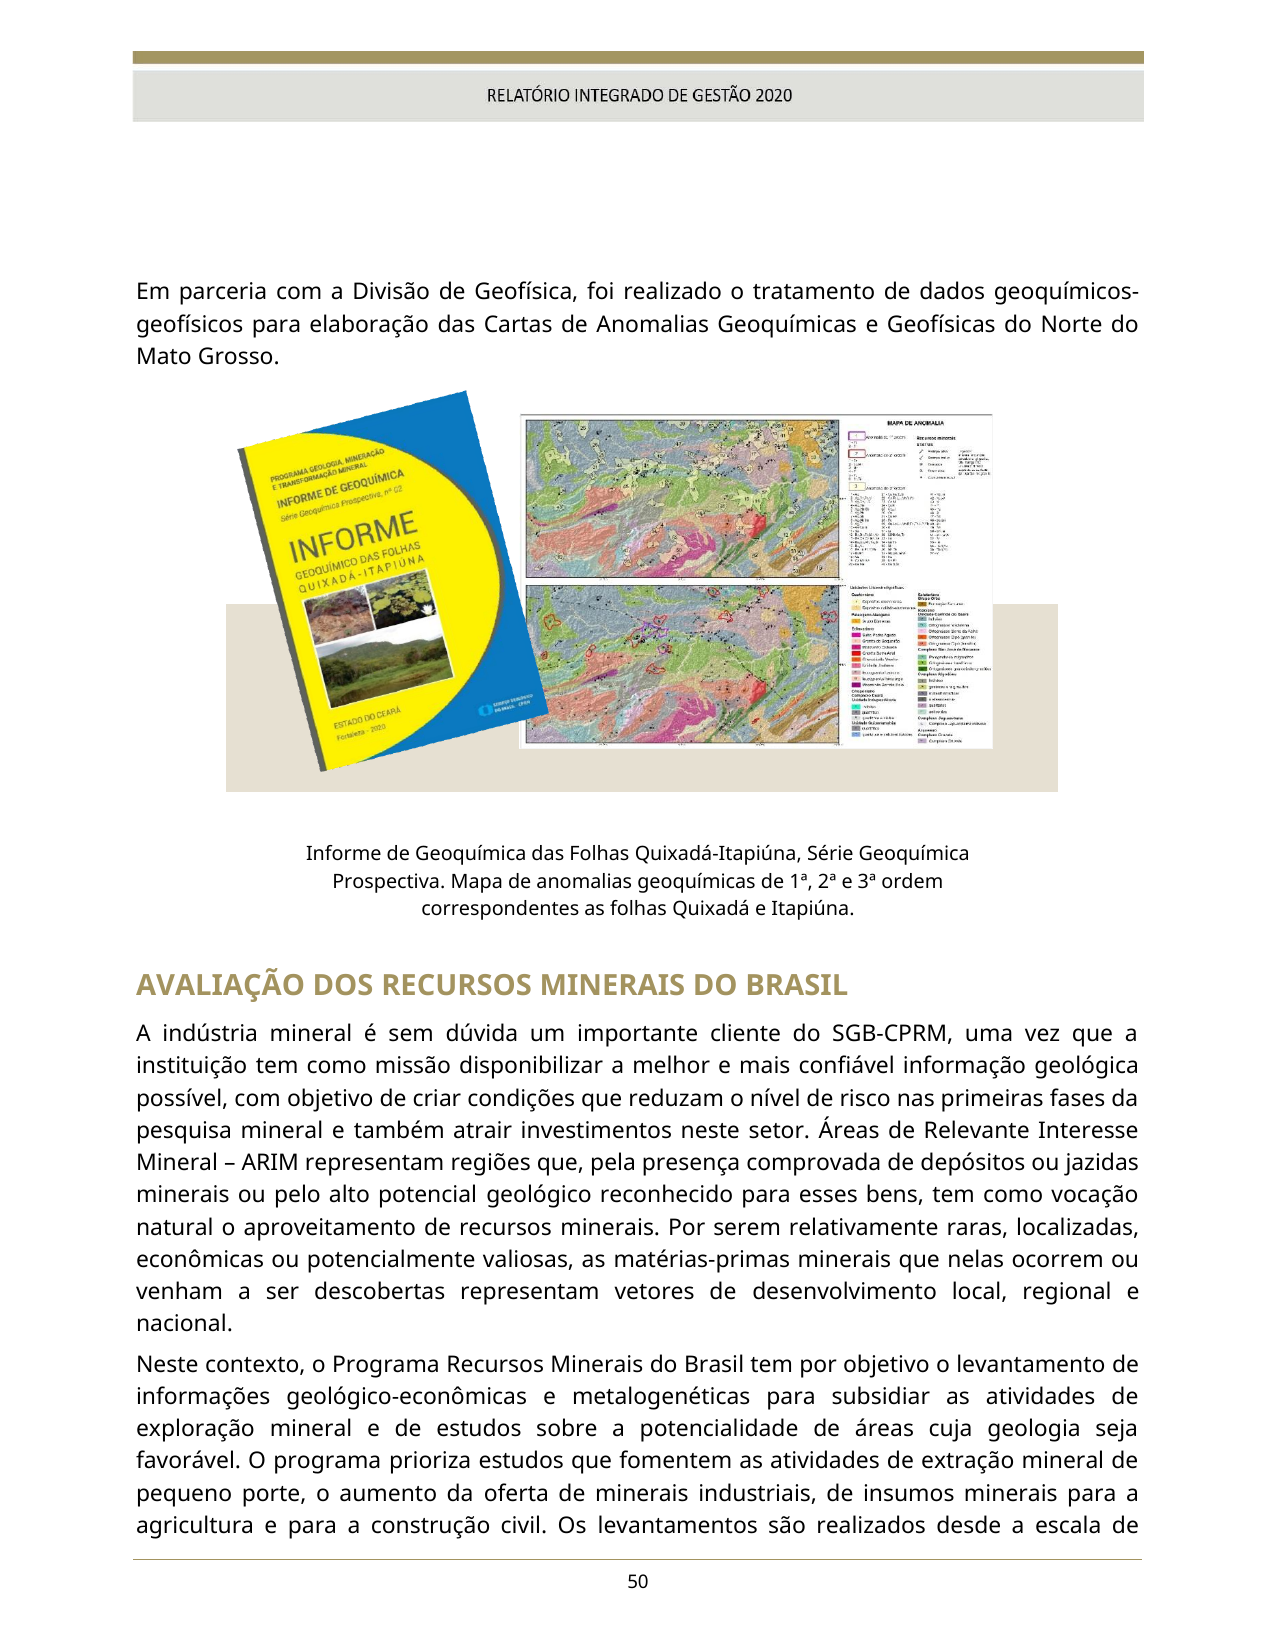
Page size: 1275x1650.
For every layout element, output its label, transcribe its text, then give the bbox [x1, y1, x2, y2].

subtitle AVALIAÇÃO DOS RECURSOS MINERAIS DO BRASIL [136, 964, 1202, 1003]
text Neste contexto, o Programa Recursos Minerais do Brasil tem por objetivo o levantamento de informações geológico-econômicas e metalogenéticas para subsidiar as atividades de exploração mineral e de estudos sobre a potencialidade de áreas cuja geologia seja favorável. O programa prioriza estudos que fomentem as atividades de extração mineral de pequeno porte, o aumento da oferta de minerais industriais, de insumos minerais para a agricultura e para a construção civil. Os levantamentos são realizados desde a escala de [136, 1348, 1139, 1540]
text A indústria mineral é sem dúvida um importante cliente do SGB-CPRM, uma vez que a instituição tem como missão disponibilizar a melhor e mais confiável informação geológica possível, com objetivo de criar condições que reduzam o nível de risco nas primeiras fases da pesquisa mineral e também atrair investimentos neste setor. Áreas de Relevante Interesse Mineral – ARIM representam regiões que, pela presença comprovada de depósitos ou jazidas minerais ou pelo alto potencial geológico reconhecido para esses bens, tem como vocação natural o aproveitamento de recursos minerais. Por serem relativamente raras, localizadas, econômicas ou potencialmente valiosas, as matérias-primas minerais que nelas ocorrem ou venham a ser descobertas representam vetores de desenvolvimento local, regional e nacional. [136, 1017, 1139, 1338]
text Em parceria com a Divisão de Geofísica, foi realizado o tratamento de dados geoquímicos-geofísicos para elaboração das Cartas de Anomalias Geoquímicas e Geofísicas do Norte do Mato Grosso. [136, 275, 1140, 371]
text Informe de Geoquímica das Folhas Quixadá-Itapiúna, Série Geoquímica Prospectiva. Mapa de anomalias geoquímicas de 1ª, 2ª e 3ª ordem correspondentes as folhas Quixadá e Itapiúna. [251, 839, 1024, 922]
